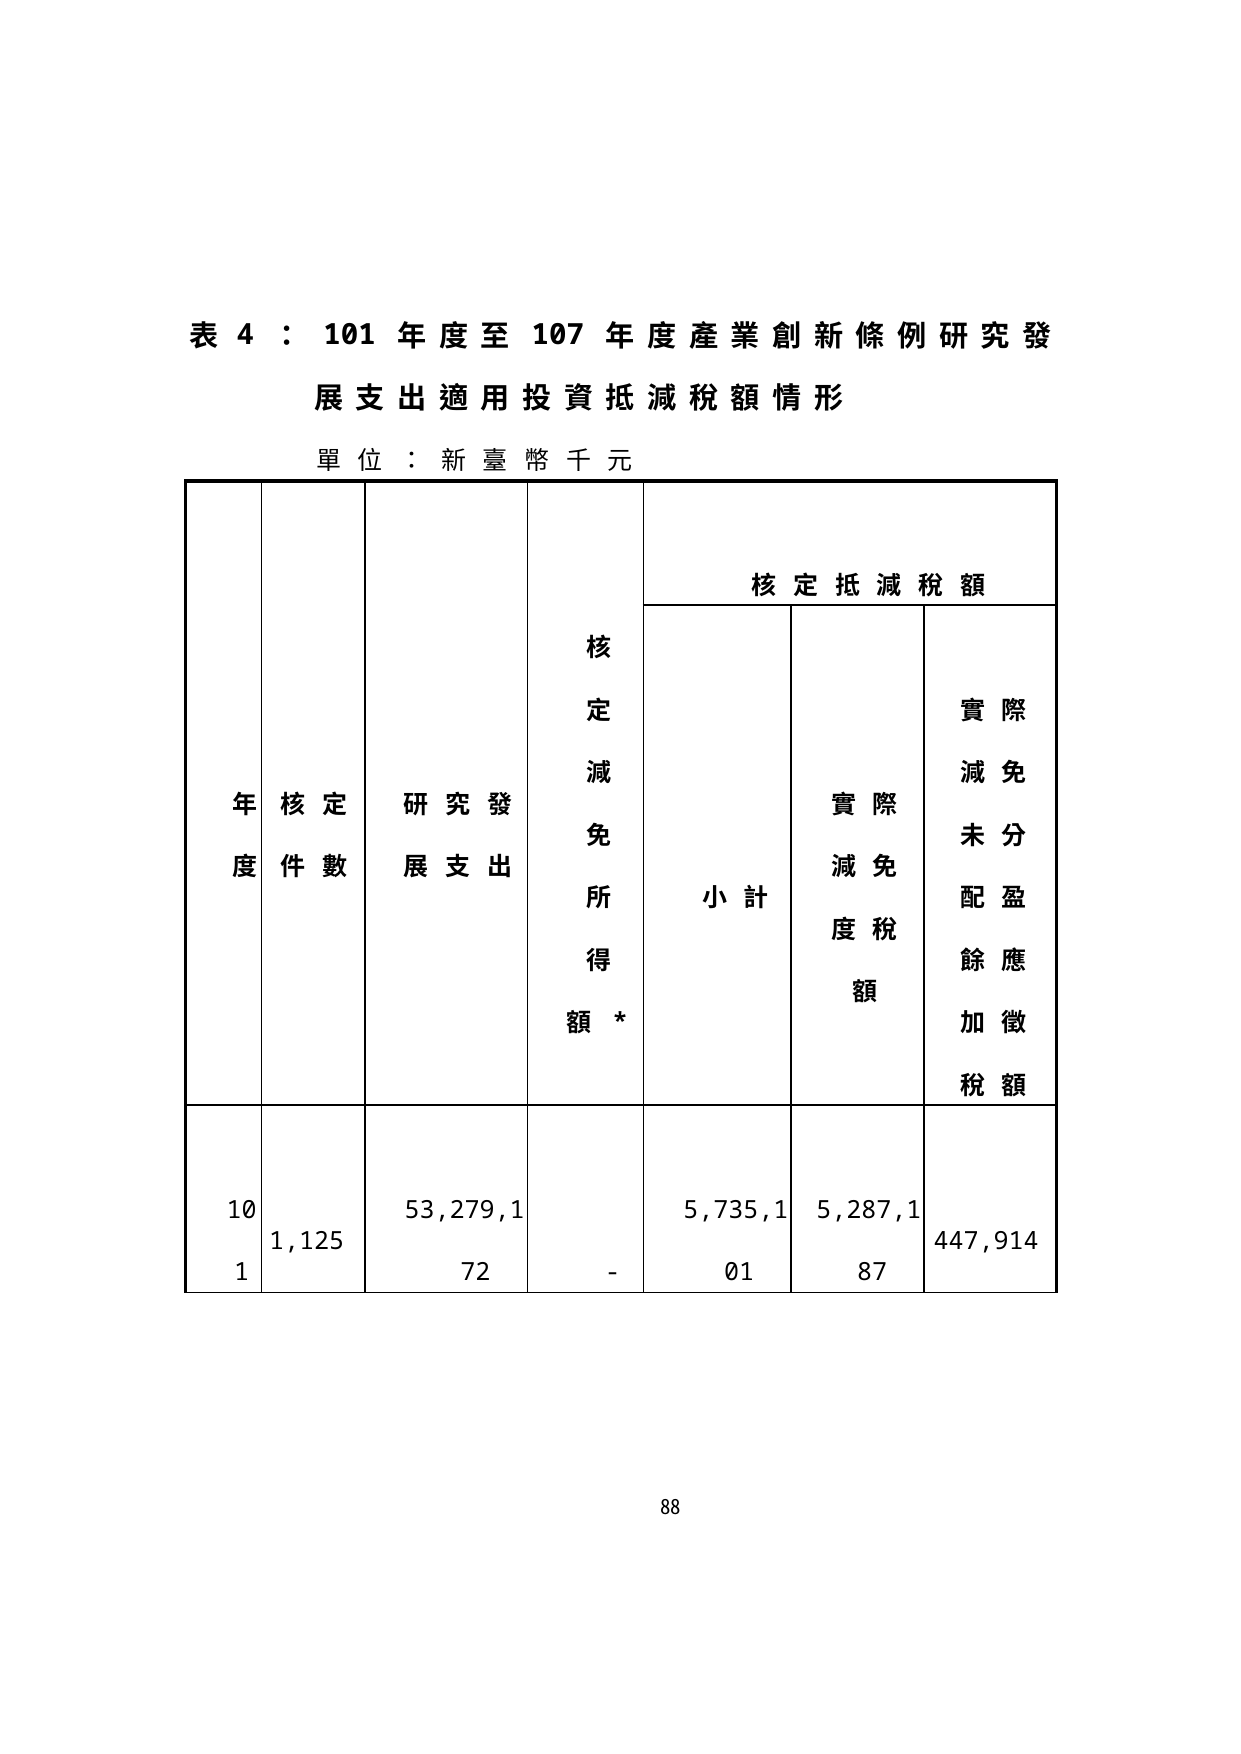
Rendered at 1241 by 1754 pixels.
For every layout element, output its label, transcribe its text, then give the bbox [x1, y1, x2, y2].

table_header 核定減免所得額* [528, 483, 643, 1104]
table_cell 實際減免未分配盈餘應加徵稅額 [925, 606, 1055, 1104]
table_cell 447,914 [925, 1106, 1055, 1292]
table_cell 小計 [644, 606, 790, 1104]
table_header 年度 [187, 483, 261, 1104]
table_header 核定抵減稅額 [644, 483, 1055, 604]
table_cell 5,735,101 [644, 1106, 790, 1292]
table_cell - [528, 1106, 643, 1292]
table_cell 1,125 [262, 1106, 364, 1292]
table_header 核定件數 [262, 483, 364, 1104]
text 表4：101年度至107年度產業創新條例研究發展支出適用投資抵減稅額情形 單位：新臺幣千元 [183, 292, 1058, 479]
table_cell 5,287,187 [792, 1106, 923, 1292]
table_cell 實際減免度稅額 [792, 606, 923, 1104]
table_cell 53,279,172 [366, 1106, 527, 1292]
table_header 研究發展支出 [366, 483, 527, 1104]
table_cell 101 [187, 1106, 261, 1292]
